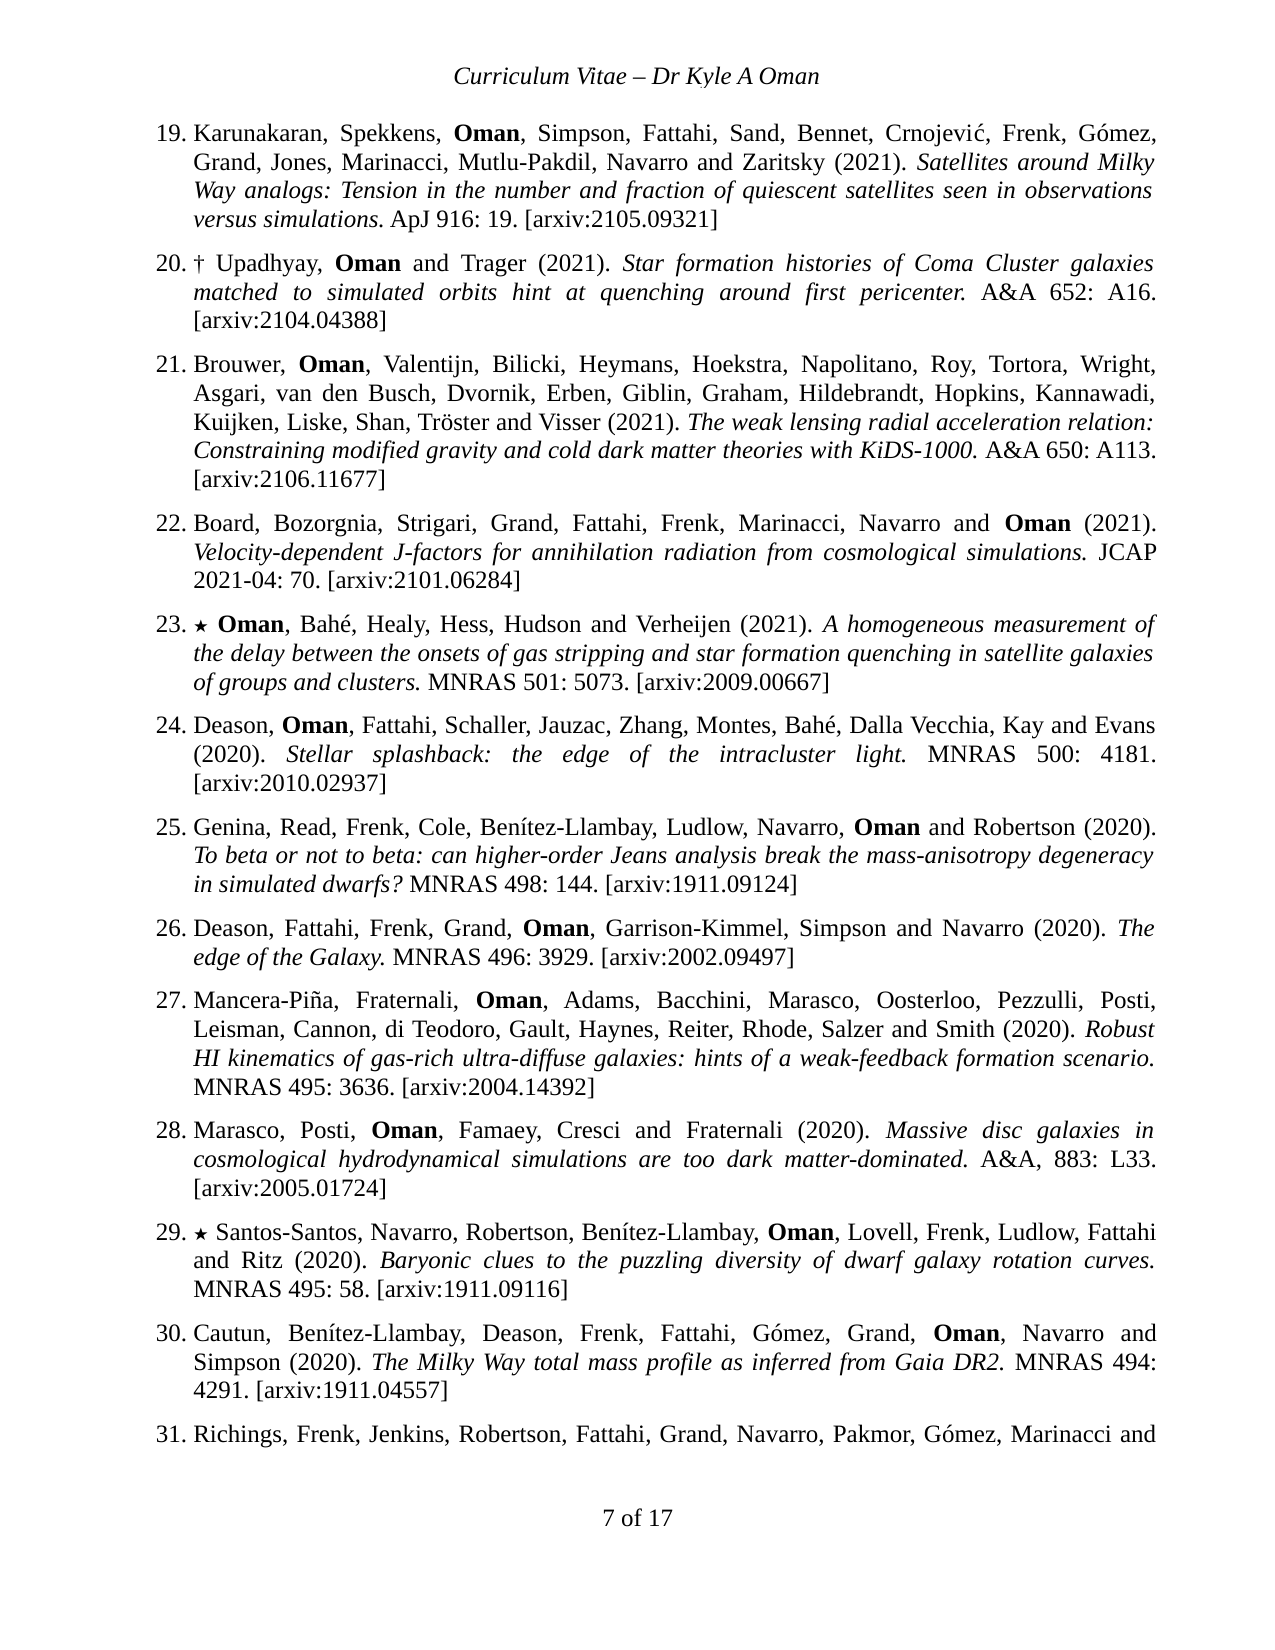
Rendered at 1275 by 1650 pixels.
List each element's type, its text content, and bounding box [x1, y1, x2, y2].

list Deason, Fattahi, Frenk, Grand, Oman, Garrison-Kimmel, Simpson and Navarro (2020). The edge of the Galaxy. MNRAS 496: 3929. [arxiv:2002.09497] [156, 913, 1157, 970]
list Brouwer, Oman, Valentijn, Bilicki, Heymans, Hoekstra, Napolitano, Roy, Tortora, Wright, Asgari, van den Busch, Dvornik, Erben, Giblin, Graham, Hildebrandt, Hopkins, Kannawadi, Kuijken, Liske, Shan, Tröster and Visser (2021). The weak lensing radial acceleration relation: Constraining modified gravity and cold dark matter theories with KiDS-1000. A&A 650: A113. [arxiv:2106.11677] [156, 349, 1157, 493]
list Cautun, Benítez-Llambay, Deason, Frenk, Fattahi, Gómez, Grand, Oman, Navarro and Simpson (2020). The Milky Way total mass profile as inferred from Gaia DR2. MNRAS 494: 4291. [arxiv:1911.04557] [156, 1318, 1157, 1404]
list Richings, Frenk, Jenkins, Robertson, Fattahi, Grand, Navarro, Pakmor, Gómez, Marinacci and [156, 1419, 1157, 1448]
list Karunakaran, Spekkens, Oman, Simpson, Fattahi, Sand, Bennet, Crnojević, Frenk, Gómez, Grand, Jones, Marinacci, Mutlu-Pakdil, Navarro and Zaritsky (2021). Satellites around Milky Way analogs: Tension in the number and fraction of quiescent satellites seen in observations versus simulations. ApJ 916: 19. [arxiv:2105.09321] [156, 118, 1157, 233]
list ★ Oman, Bahé, Healy, Hess, Hudson and Verheijen (2021). A homogeneous measurement of the delay between the onsets of gas stripping and star formation quenching in satellite galaxies of groups and clusters. MNRAS 501: 5073. [arxiv:2009.00667] [156, 609, 1157, 695]
list Marasco, Posti, Oman, Famaey, Cresci and Fraternali (2020). Massive disc galaxies in cosmological hydrodynamical simulations are too dark matter-dominated. A&A, 883: L33. [arxiv:2005.01724] [156, 1115, 1157, 1202]
list Deason, Oman, Fattahi, Schaller, Jauzac, Zhang, Montes, Bahé, Dalla Vecchia, Kay and Evans (2020). Stellar splashback: the edge of the intracluster light. MNRAS 500: 4181. [arxiv:2010.02937] [156, 710, 1157, 797]
list Board, Bozorgnia, Strigari, Grand, Fattahi, Frenk, Marinacci, Navarro and Oman (2021). Velocity-dependent J-factors for annihilation radiation from cosmological simulations. JCAP 2021-04: 70. [arxiv:2101.06284] [156, 508, 1157, 594]
list † Upadhyay, Oman and Trager (2021). Star formation histories of Coma Cluster galaxies matched to simulated orbits hint at quenching around first pericenter. A&A 652: A16. [arxiv:2104.04388] [156, 248, 1157, 334]
list Genina, Read, Frenk, Cole, Benítez-Llambay, Ludlow, Navarro, Oman and Robertson (2020). To beta or not to beta: can higher-order Jeans analysis break the mass-anisotropy degeneracy in simulated dwarfs? MNRAS 498: 144. [arxiv:1911.09124] [156, 812, 1157, 898]
list Mancera-Piña, Fraternali, Oman, Adams, Bacchini, Marasco, Oosterloo, Pezzulli, Posti, Leisman, Cannon, di Teodoro, Gault, Haynes, Reiter, Rhode, Salzer and Smith (2020). Robust HI kinematics of gas-rich ultra-diffuse galaxies: hints of a weak-feedback formation scenario. MNRAS 495: 3636. [arxiv:2004.14392] [156, 985, 1157, 1100]
list ★ Santos-Santos, Navarro, Robertson, Benítez-Llambay, Oman, Lovell, Frenk, Ludlow, Fattahi and Ritz (2020). Baryonic clues to the puzzling diversity of dwarf galaxy rotation curves. MNRAS 495: 58. [arxiv:1911.09116] [156, 1217, 1157, 1303]
